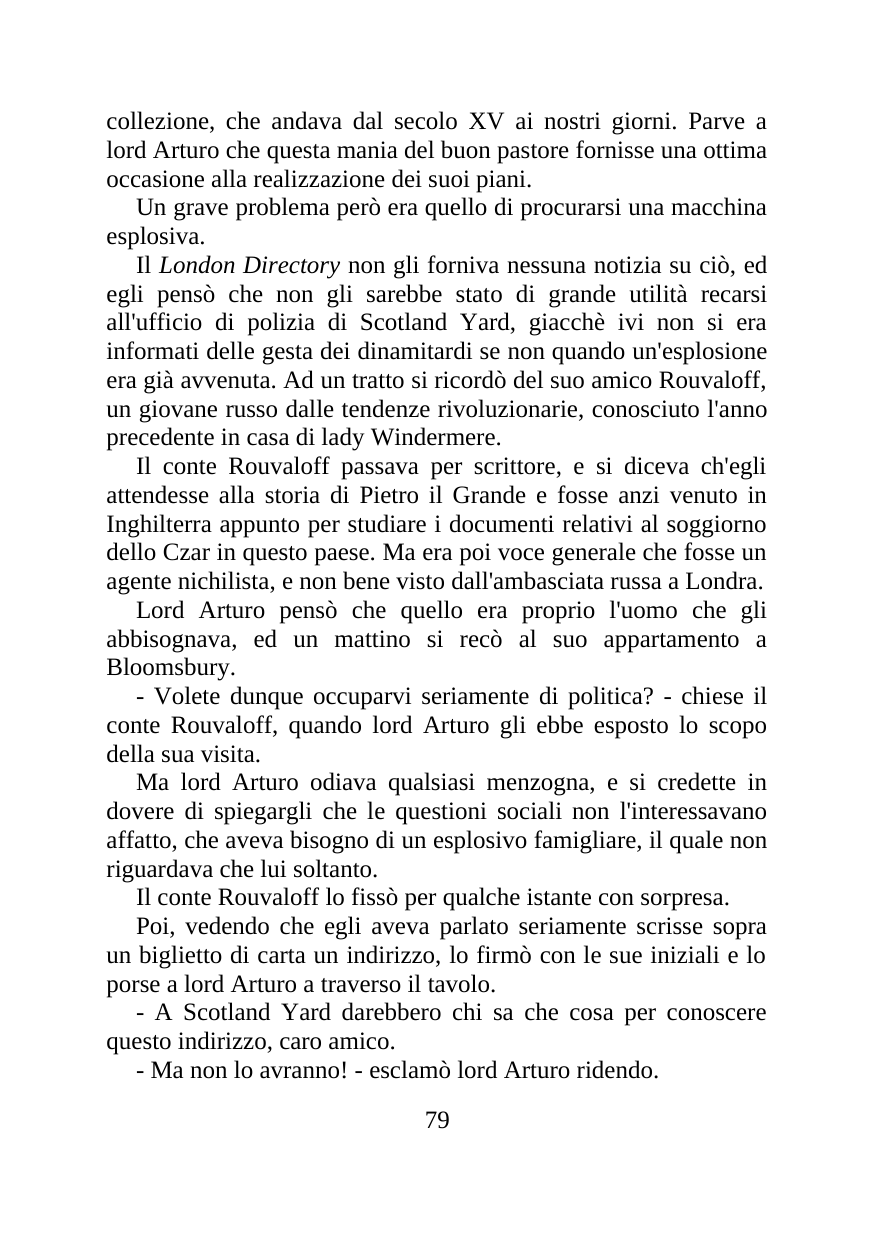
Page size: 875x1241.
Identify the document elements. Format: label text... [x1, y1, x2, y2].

text Lord Arturo pensò che quello era proprio l'uomo che gli abbisognava, ed un mattino si recò al suo appartamento a Bloomsbury. [106, 595, 768, 681]
text - Volete dunque occuparvi seriamente di politica? - chiese il conte Rouvaloff, quando lord Arturo gli ebbe esposto lo scopo della sua visita. [106, 681, 768, 767]
text Un grave problema però era quello di procurarsi una macchina esplosiva. [106, 192, 768, 250]
text Ma lord Arturo odiava qualsiasi menzogna, e si credette in dovere di spiegargli che le questioni sociali non l'interessavano affatto, che aveva bisogno di un esplosivo famigliare, il quale non riguardava che lui soltanto. [106, 767, 768, 882]
text collezione, che andava dal secolo XV ai nostri giorni. Parve a lord Arturo che questa mania del buon pastore fornisse una ottima occasione alla realizzazione dei suoi piani. [106, 106, 768, 192]
text Il London Directory non gli forniva nessuna notizia su ciò, ed egli pensò che non gli sarebbe stato di grande utilità recarsi all'ufficio di polizia di Scotland Yard, giacchè ivi non si era informati delle gesta dei dinamitardi se non quando un'esplosione era già avvenuta. Ad un tratto si ricordò del suo amico Rouvaloff, un giovane russo dalle tendenze rivoluzionarie, conosciuto l'anno precedente in casa di lady Windermere. [106, 250, 768, 451]
text Il conte Rouvaloff lo fissò per qualche istante con sorpresa. [106, 882, 768, 911]
text - A Scotland Yard darebbero chi sa che cosa per conoscere questo indirizzo, caro amico. [106, 997, 768, 1055]
text Poi, vedendo che egli aveva parlato seriamente scrisse sopra un biglietto di carta un indirizzo, lo firmò con le sue iniziali e lo porse a lord Arturo a traverso il tavolo. [106, 911, 768, 997]
text - Ma non lo avranno! - esclamò lord Arturo ridendo. [106, 1055, 768, 1084]
text Il conte Rouvaloff passava per scrittore, e si diceva ch'egli attendesse alla storia di Pietro il Grande e fosse anzi venuto in Inghilterra appunto per studiare i documenti relativi al soggiorno dello Czar in questo paese. Ma era poi voce generale che fosse un agente nichilista, e non bene visto dall'ambasciata russa a Londra. [106, 451, 768, 595]
